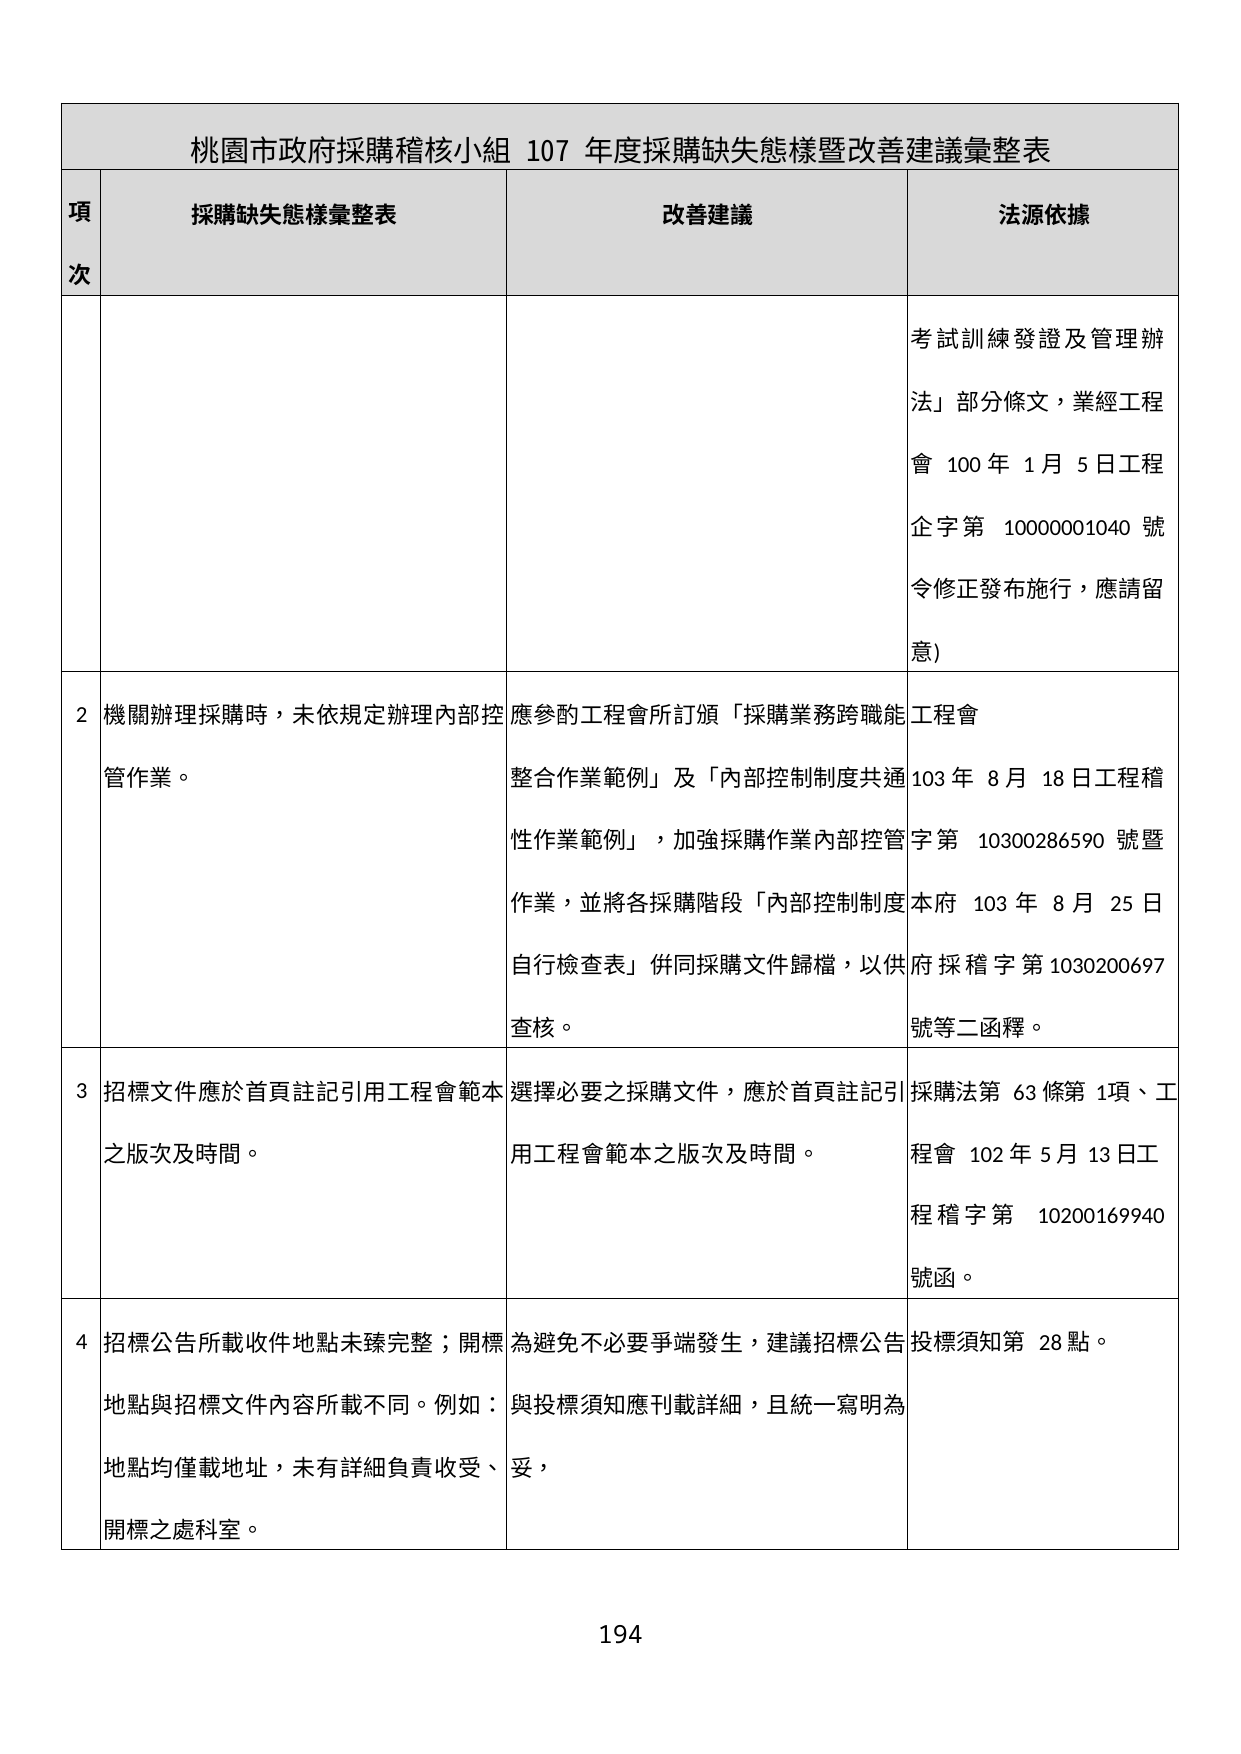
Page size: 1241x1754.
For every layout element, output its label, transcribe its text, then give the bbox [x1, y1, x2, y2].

table_cell 招標文件應於首頁註記引用工程會範本之版次及時間。 [101, 1048, 506, 1298]
table_cell 2 [62, 672, 100, 1047]
table_cell 考試訓練發證及管理辦法」部分條文，業經工程會 100 年 1 月 5 日工程企字第 10000001040 號令修正發布施行，應請留意) [908, 296, 1178, 671]
table_cell 工程會 103 年 8 月 18 日工程稽字第 10300286590 號暨本府 103 年 8 月 25 日府採稽字第1030200697 號等二函釋。 [908, 672, 1178, 1047]
table_cell 機關辦理採購時，未依規定辦理內部控管作業。 [101, 672, 506, 1047]
table_cell [507, 296, 907, 671]
table_cell 項 次 [62, 170, 100, 295]
table_cell 選擇必要之採購文件，應於首頁註記引用工程會範本之版次及時間。 [507, 1048, 907, 1298]
table_cell 採購法第 63 條第 1項、工程會 102 年 5 月 13 日工 程稽字第 10200169940號函。 [908, 1048, 1178, 1298]
table_cell [62, 296, 100, 671]
table_header 桃園市政府採購稽核小組 107 年度採購缺失態樣暨改善建議彙整表 [62, 104, 1178, 169]
table_cell 為避免不必要爭端發生，建議招標公告與投標須知應刊載詳細，且統一寫明為妥， [507, 1299, 907, 1549]
table_cell 投標須知第 28 點。 [908, 1299, 1178, 1549]
table_cell 改善建議 [507, 170, 907, 295]
table_cell [101, 296, 506, 671]
table_cell 招標公告所載收件地點未臻完整；開標地點與招標文件內容所載不同。例如：地點均僅載地址，未有詳細負責收受、開標之處科室。 [101, 1299, 506, 1549]
table_cell 應參酌工程會所訂頒「採購業務跨職能整合作業範例」及「內部控制制度共通性作業範例」，加強採購作業內部控管作業，並將各採購階段「內部控制制度自行檢查表」倂同採購文件歸檔，以供查核。 [507, 672, 907, 1047]
table_cell 採購缺失態樣彙整表 [101, 170, 506, 295]
table_cell 法源依據 [908, 170, 1178, 295]
table_cell 3 [62, 1048, 100, 1298]
table_cell 4 [62, 1299, 100, 1549]
